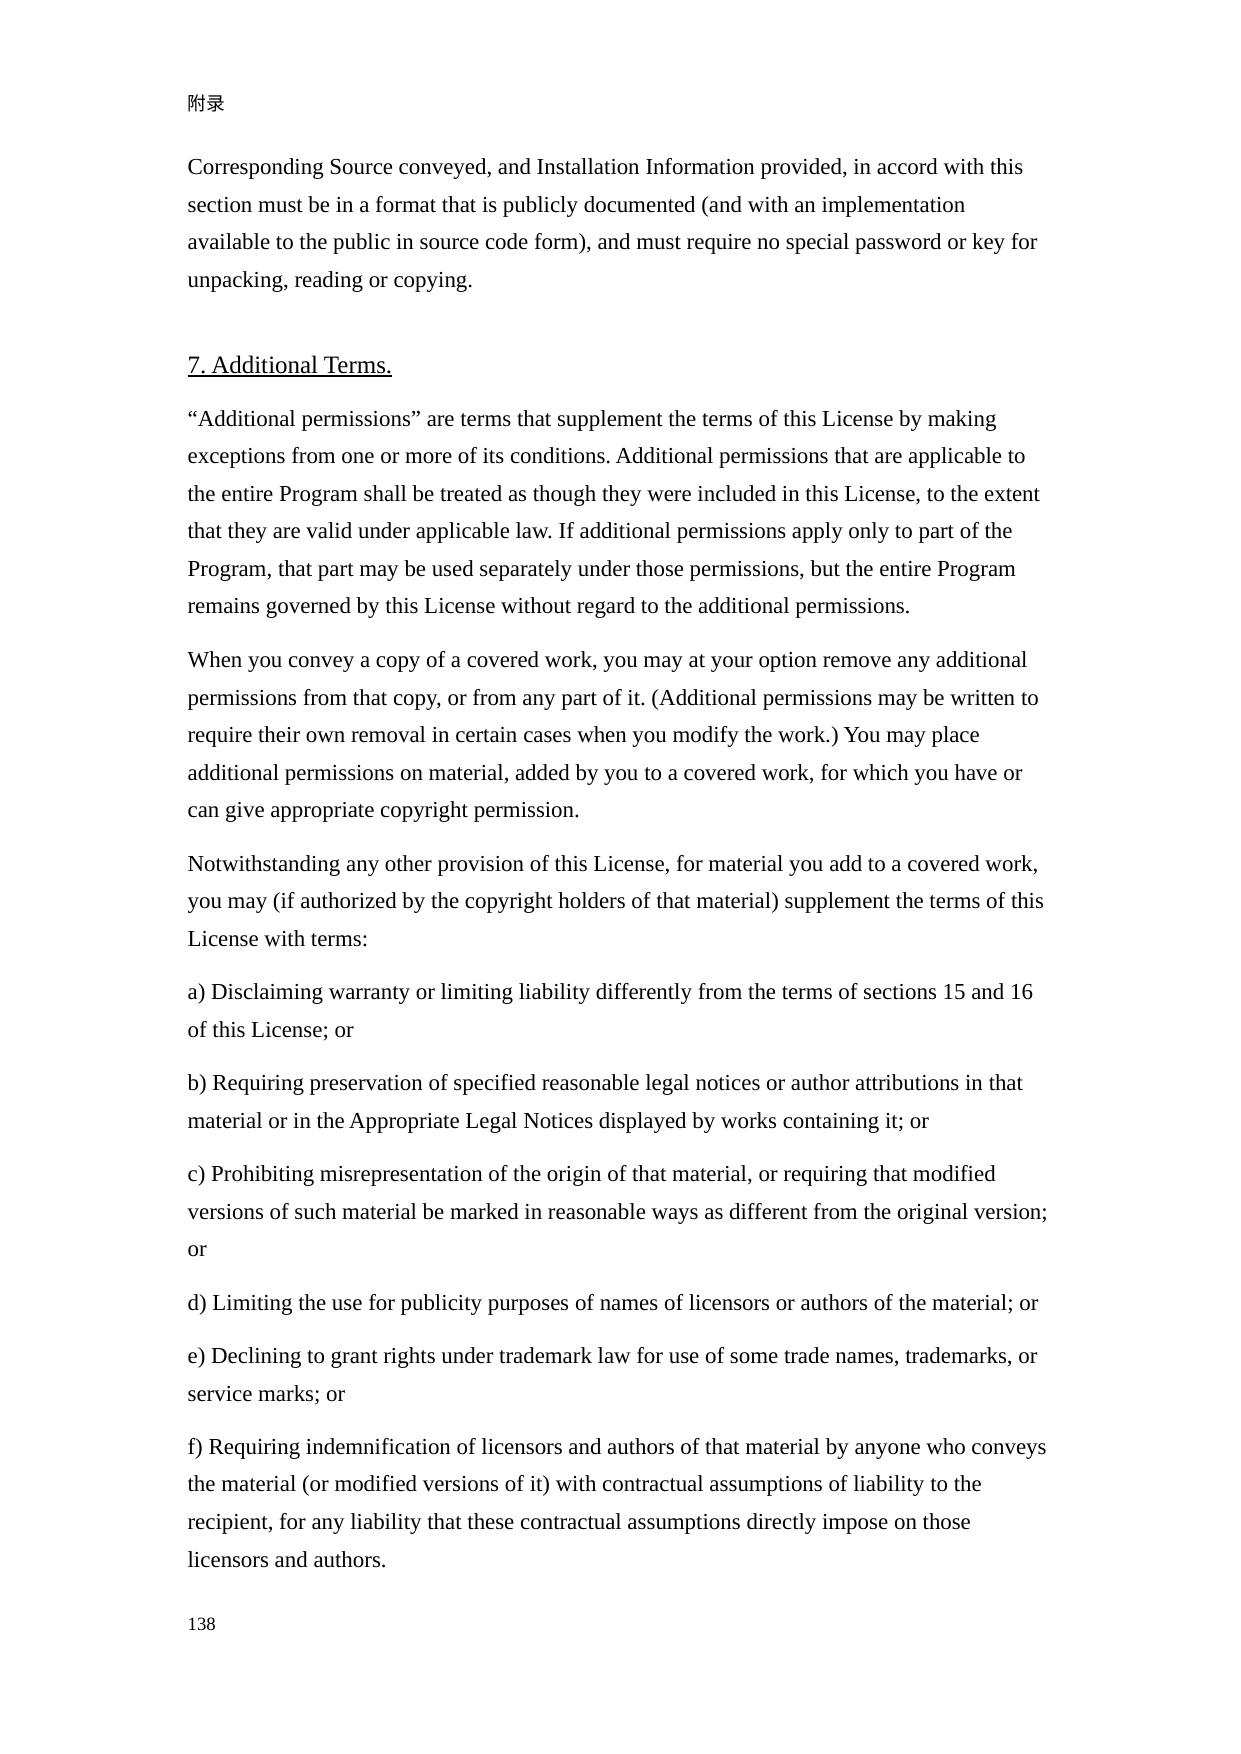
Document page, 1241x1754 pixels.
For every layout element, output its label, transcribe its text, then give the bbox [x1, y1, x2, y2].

text b) Requiring preservation of specified reasonable legal notices or author attributions in that material or in the Appropriate Legal Notices displayed by works containing it; or [187, 1066, 1053, 1136]
text Corresponding Source conveyed, and Installation Information provided, in accord with this section must be in a format that is publicly documented (and with an implementation available to the public in source code form), and must require no special password or key for unpacking, reading or copying. [187, 150, 1053, 295]
text e) Declining to grant rights under trademark law for use of some trade names, trademarks, or service marks; or [187, 1339, 1053, 1409]
text c) Prohibiting misrepresentation of the origin of that material, or requiring that modified versions of such material be marked in reasonable ways as different from the original version; or [187, 1157, 1053, 1265]
subtitle 7. Additional Terms. [187, 348, 1053, 381]
text “Additional permissions” are terms that supplement the terms of this License by making exceptions from one or more of its conditions. Additional permissions that are applicable to the entire Program shall be treated as though they were included in this License, to the extent that they are valid under applicable law. If additional permissions apply only to part of the Program, that part may be used separately under those permissions, but the entire Program remains governed by this License without regard to the additional permissions. [187, 402, 1053, 622]
text a) Disclaiming warranty or limiting liability differently from the terms of sections 15 and 16 of this License; or [187, 975, 1053, 1045]
text f) Requiring indemnification of licensors and authors of that material by anyone who conveys the material (or modified versions of it) with contractual assumptions of liability to the recipient, for any liability that these contractual assumptions directly impose on those licensors and authors. [187, 1430, 1053, 1575]
text Notwithstanding any other provision of this License, for material you add to a covered work, you may (if authorized by the copyright holders of that material) supplement the terms of this License with terms: [187, 847, 1053, 954]
text When you convey a copy of a covered work, you may at your option remove any additional permissions from that copy, or from any part of it. (Additional permissions may be written to require their own removal in certain cases when you modify the work.) You may place additional permissions on material, added by you to a covered work, for which you have or can give appropriate copyright permission. [187, 643, 1053, 826]
text d) Limiting the use for publicity purposes of names of licensors or authors of the material; or [187, 1286, 1053, 1318]
